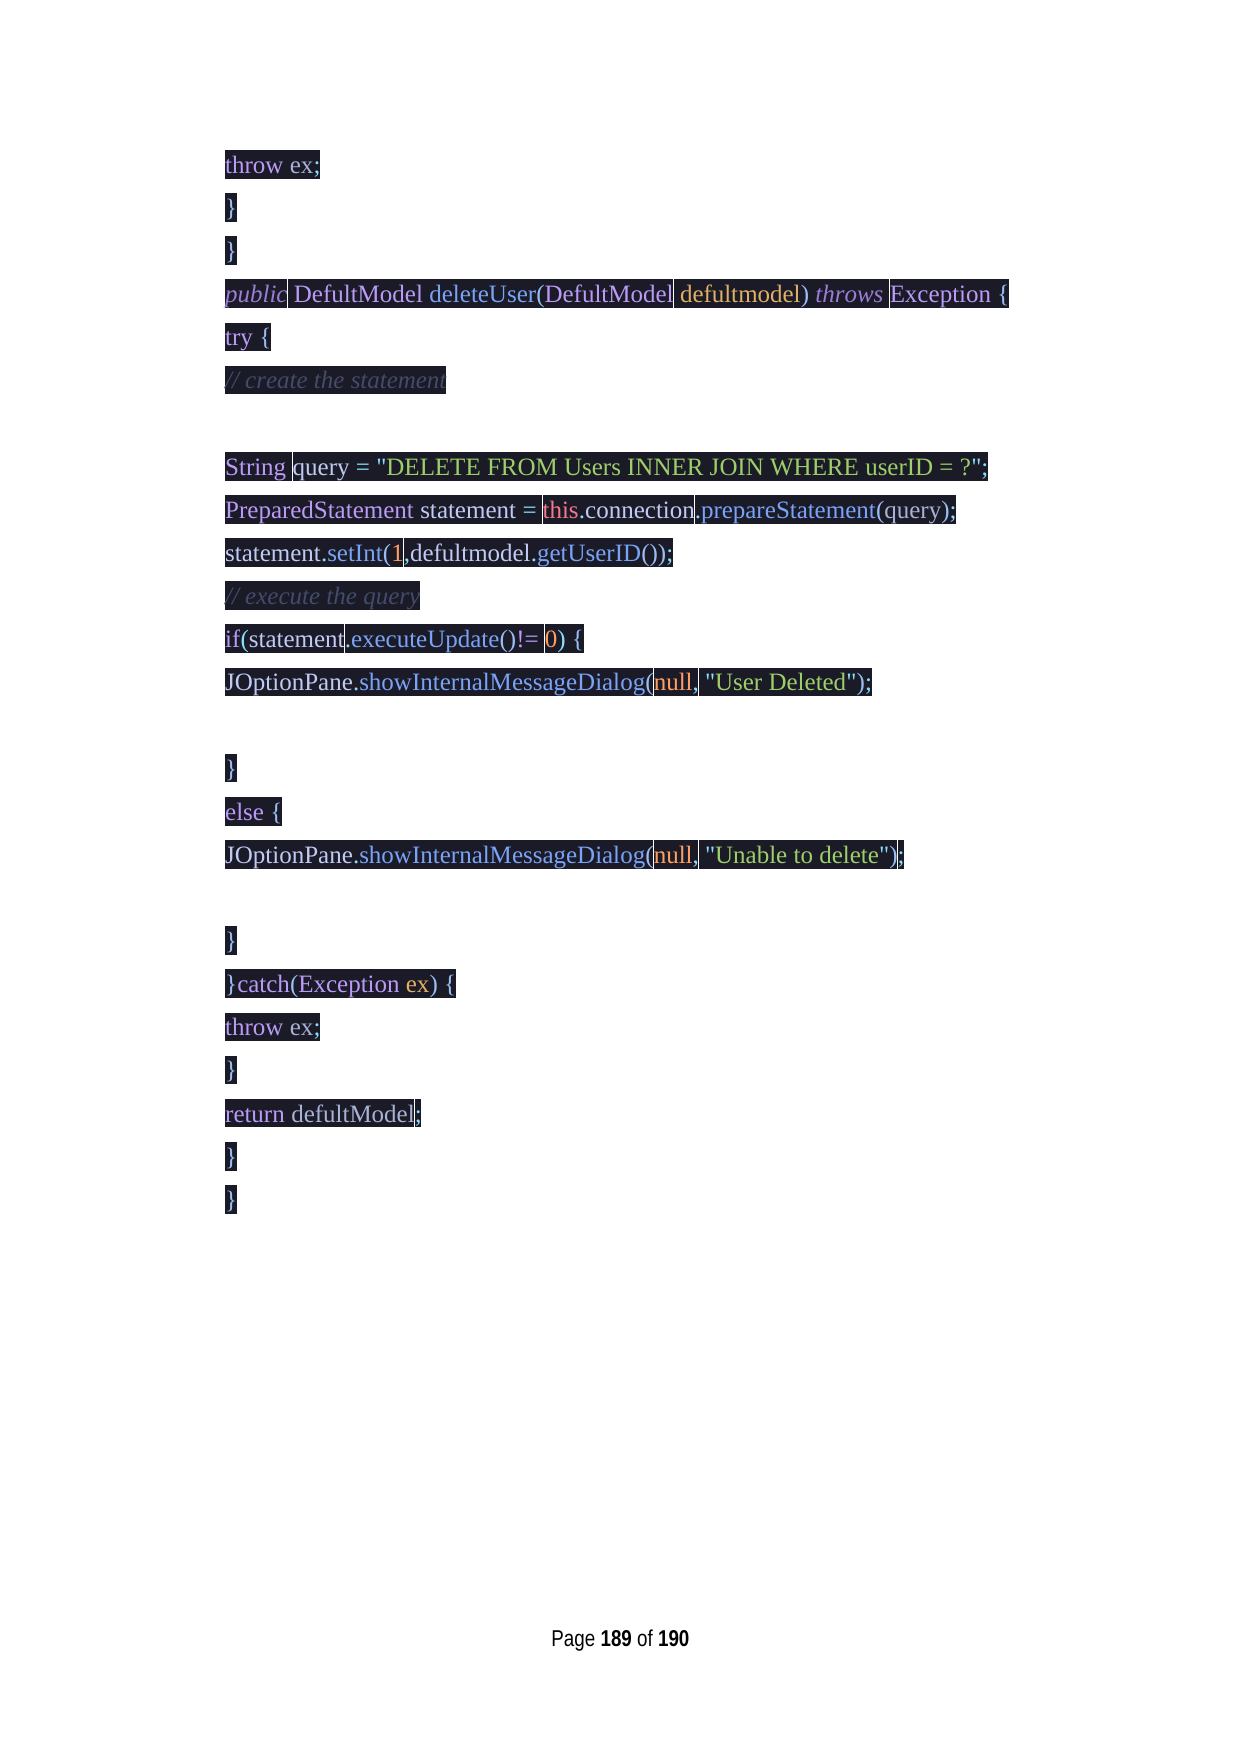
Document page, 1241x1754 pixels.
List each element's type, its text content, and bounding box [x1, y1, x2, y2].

text throw ex; [225, 150, 1090, 179]
text }catch(Exception ex) { [225, 969, 1090, 998]
text throw ex; [225, 1012, 1090, 1041]
text if(statement.executeUpdate()!= 0) { [225, 624, 1090, 653]
text } [225, 236, 1090, 265]
text else { [225, 797, 1090, 826]
text // create the statement [225, 366, 1090, 394]
text try { [225, 322, 1090, 351]
text statement.setInt(1,defultmodel.getUserID()); [225, 538, 1090, 567]
text PreparedStatement statement = this.connection.prepareStatement(query); [225, 495, 1090, 524]
text public DefultModel deleteUser(DefultModel defultmodel) throws Exception { [225, 279, 1090, 308]
text JOptionPane.showInternalMessageDialog(null, "User Deleted"); [225, 667, 1090, 696]
text } [225, 193, 1090, 222]
text } [225, 1142, 1090, 1171]
text } [225, 1056, 1090, 1084]
text } [225, 926, 1090, 955]
text JOptionPane.showInternalMessageDialog(null, "Unable to delete"); [225, 840, 1090, 869]
text } [225, 1185, 1090, 1214]
text // execute the query [225, 581, 1090, 610]
text } [225, 754, 1090, 782]
text String query = "DELETE FROM Users INNER JOIN WHERE userID = ?"; [225, 452, 1090, 481]
text return defultModel; [225, 1099, 1090, 1127]
